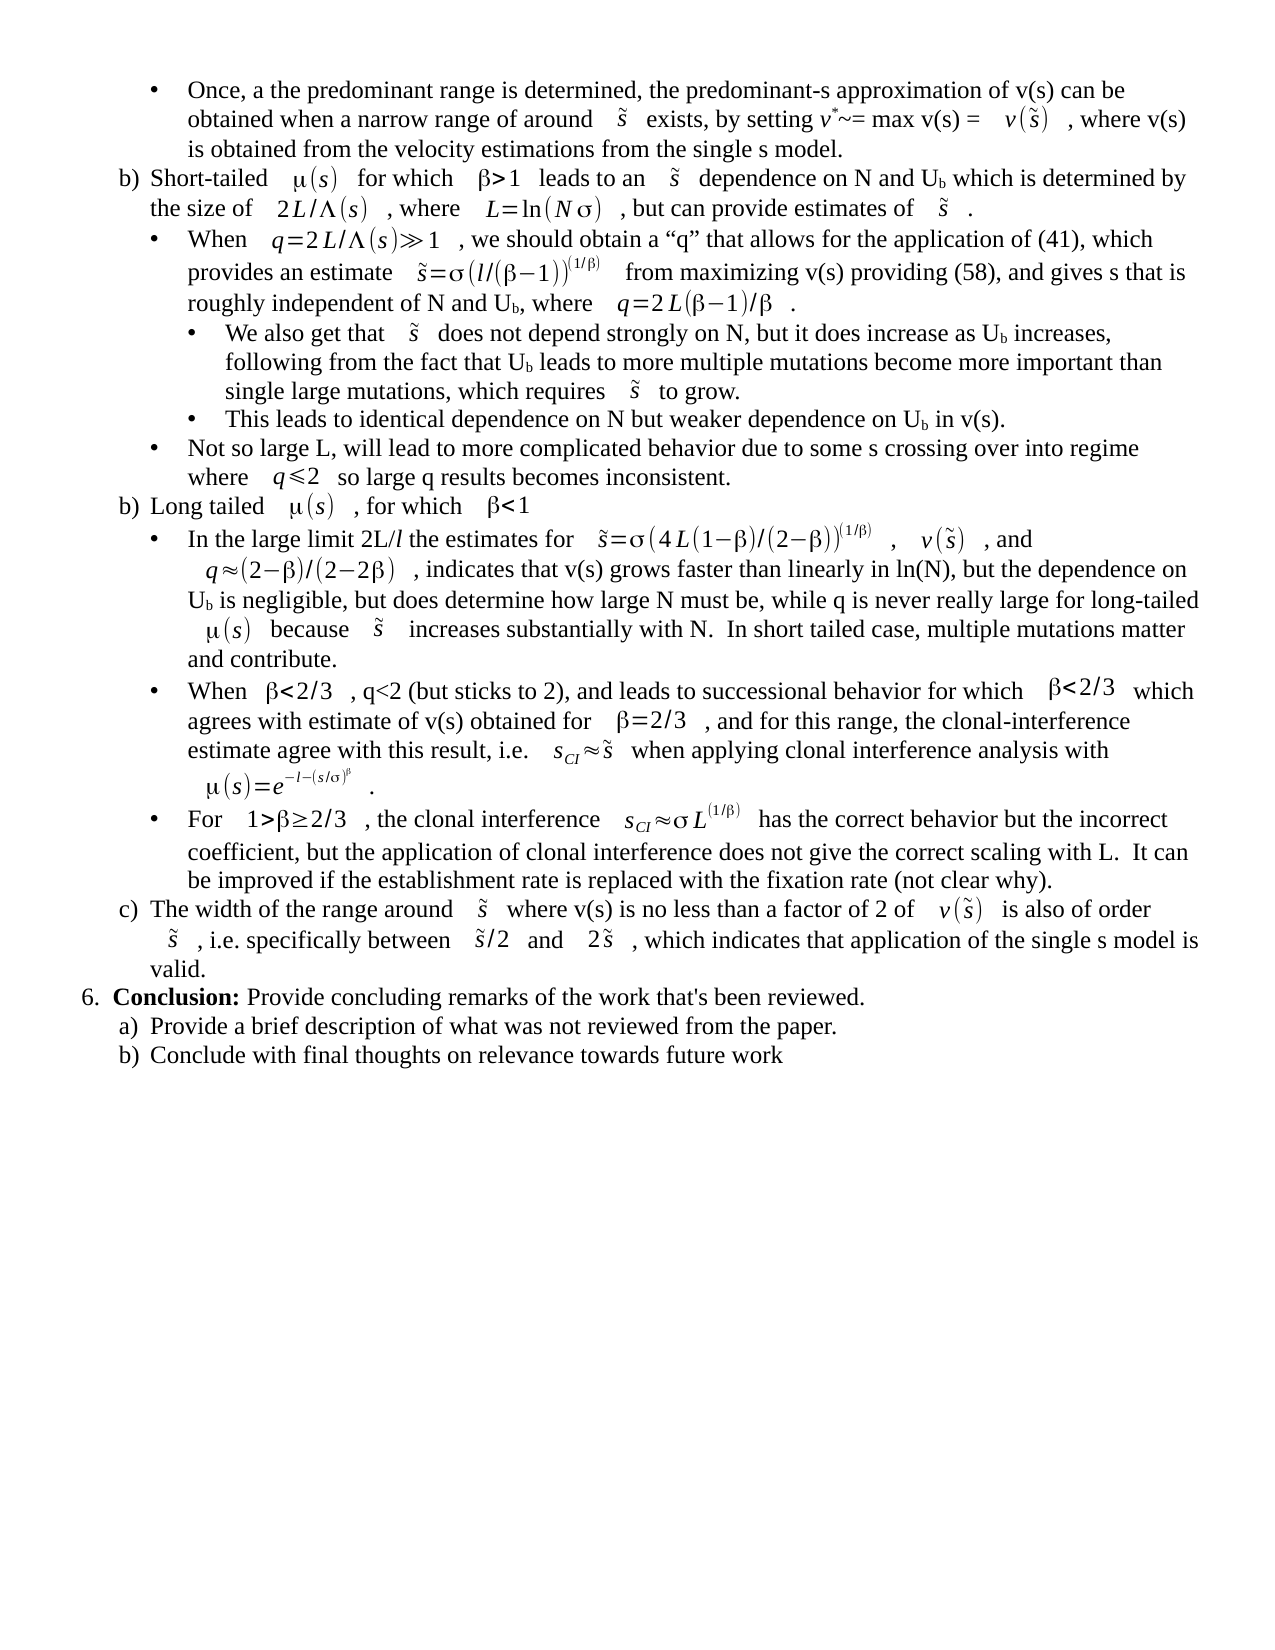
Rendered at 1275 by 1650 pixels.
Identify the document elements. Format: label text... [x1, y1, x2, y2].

list When , we should obtain a “q” that allows for the application of (41), which provides an estimate from maximizing v(s) providing (58), and gives s that is roughly independent of N and Ub, where . [150, 224, 1200, 318]
list Not so large L, will lead to more complicated behavior due to some s crossing over into regime where so large q results becomes inconsistent. [150, 433, 1200, 491]
list Conclusion: Provide concluding remarks of the work that's been reviewed. [75, 982, 1200, 1011]
list This leads to identical dependence on N but weaker dependence on Ub in v(s). [187, 404, 1200, 433]
list Once, a the predominant range is determined, the predominant-s approximation of v(s) can be obtained when a narrow range of around exists, by setting v*~= max v(s) = , where v(s) is obtained from the velocity estimations from the single s model. [150, 75, 1200, 163]
list When, q<2 (but sticks to 2), and leads to successional behavior for which which agrees with estimate of v(s) obtained for , and for this range, the clonal-interference estimate agree with this result, i.e. when applying clonal interference analysis with . [150, 673, 1200, 802]
list We also get that does not depend strongly on N, but it does increase as Ub increases, following from the fact that Ub leads to more multiple mutations become more important than single large mutations, which requires to grow. [187, 318, 1200, 404]
list The width of the range around where v(s) is no less than a factor of 2 of is also of order , i.e. specifically between and , which indicates that application of the single s model is valid. [112, 894, 1200, 982]
list In the large limit 2L/l the estimates for , , and , indicates that v(s) grows faster than linearly in ln(N), but the dependence on Ub is negligible, but does determine how large N must be, while q is never really large for long-tailed because increases substantially with N. In short tailed case, multiple mutations matter and contribute. [150, 521, 1200, 673]
list Long tailed , for which [112, 491, 1200, 521]
list Provide a brief description of what was not reviewed from the paper. [112, 1011, 1200, 1040]
list For , the clonal interference has the correct behavior but the incorrect coefficient, but the application of clonal interference does not give the correct scaling with L. It can be improved if the establishment rate is replaced with the fixation rate (not clear why). [150, 802, 1200, 894]
list Short-tailed for which leads to an dependence on N and Ub which is determined by the size of , where , but can provide estimates of . [112, 163, 1200, 224]
list Conclude with final thoughts on relevance towards future work [112, 1040, 1200, 1069]
